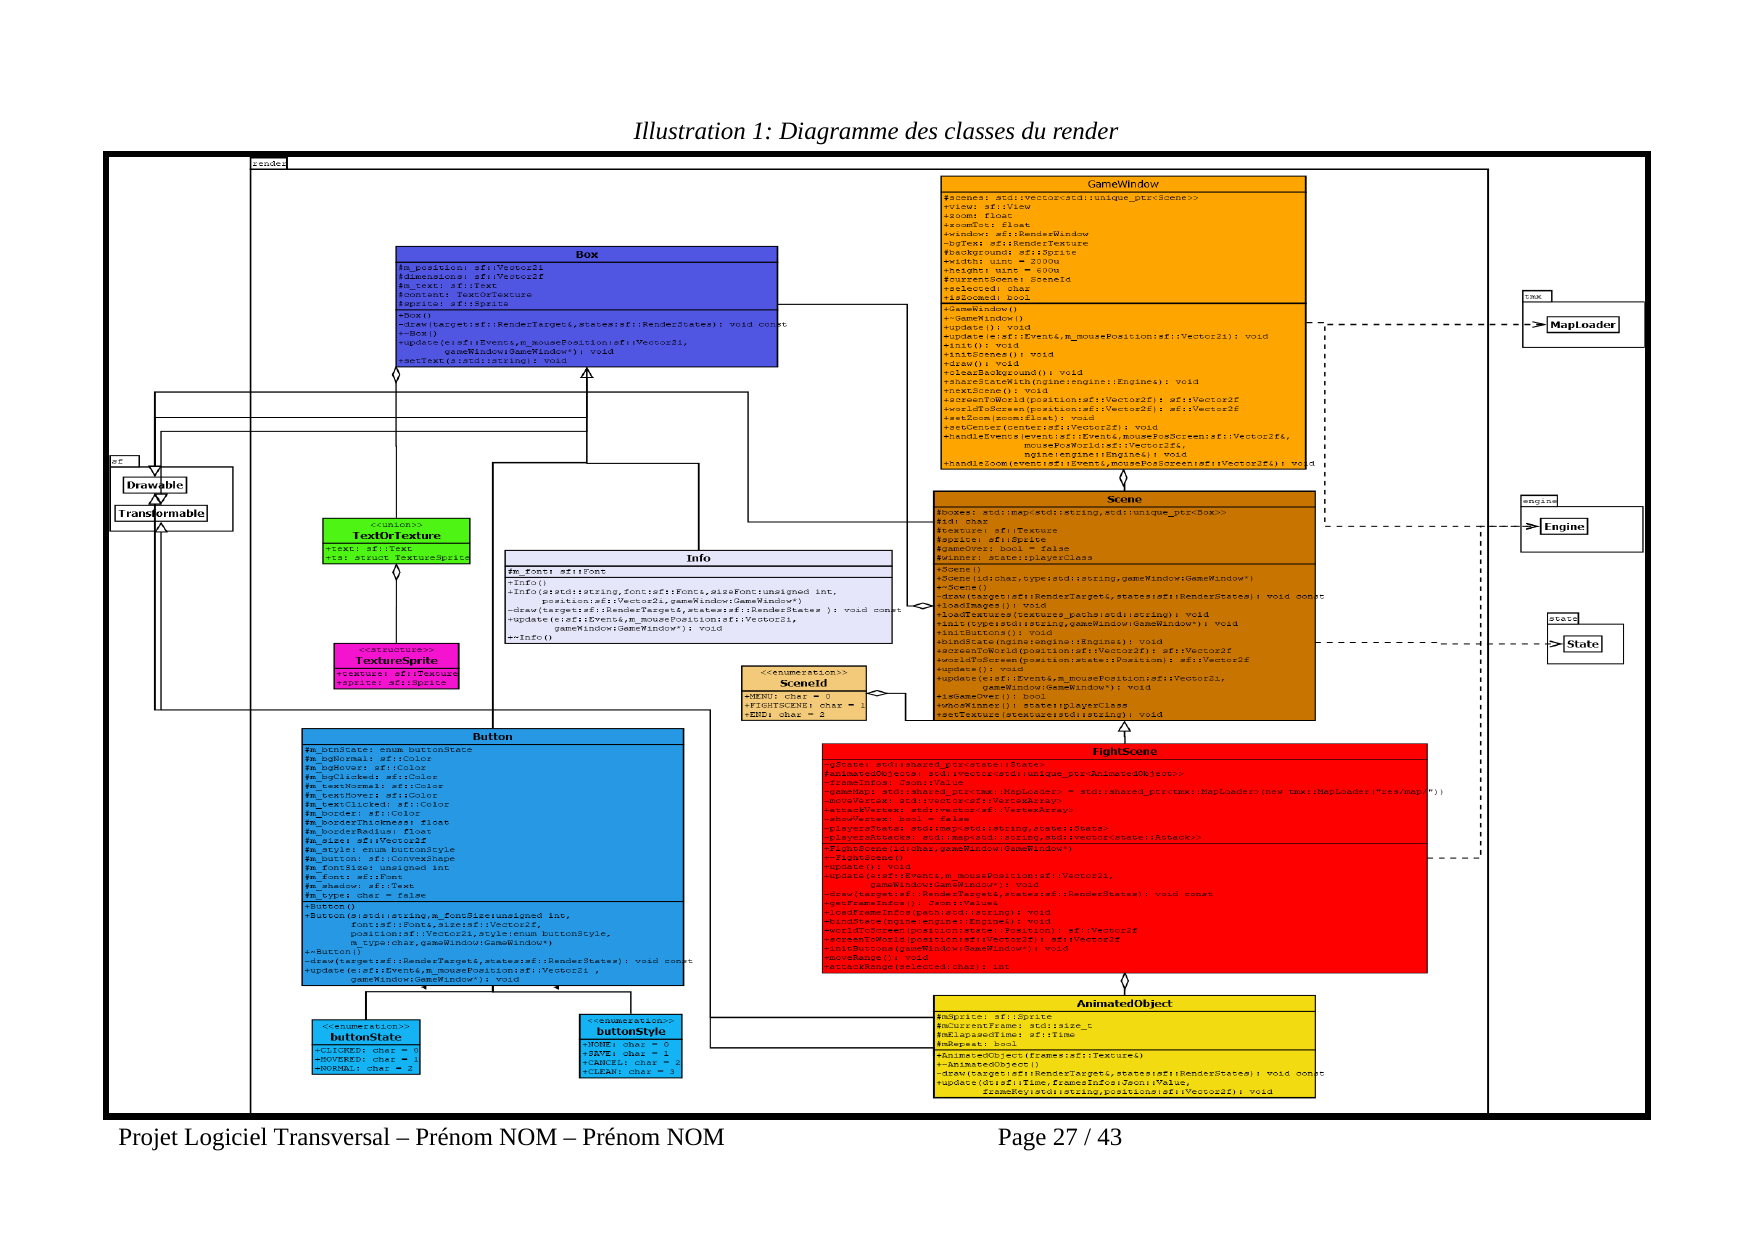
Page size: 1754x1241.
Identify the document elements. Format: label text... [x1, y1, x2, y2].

text Illustration 1: Diagramme des classes du render [118, 116, 1636, 145]
